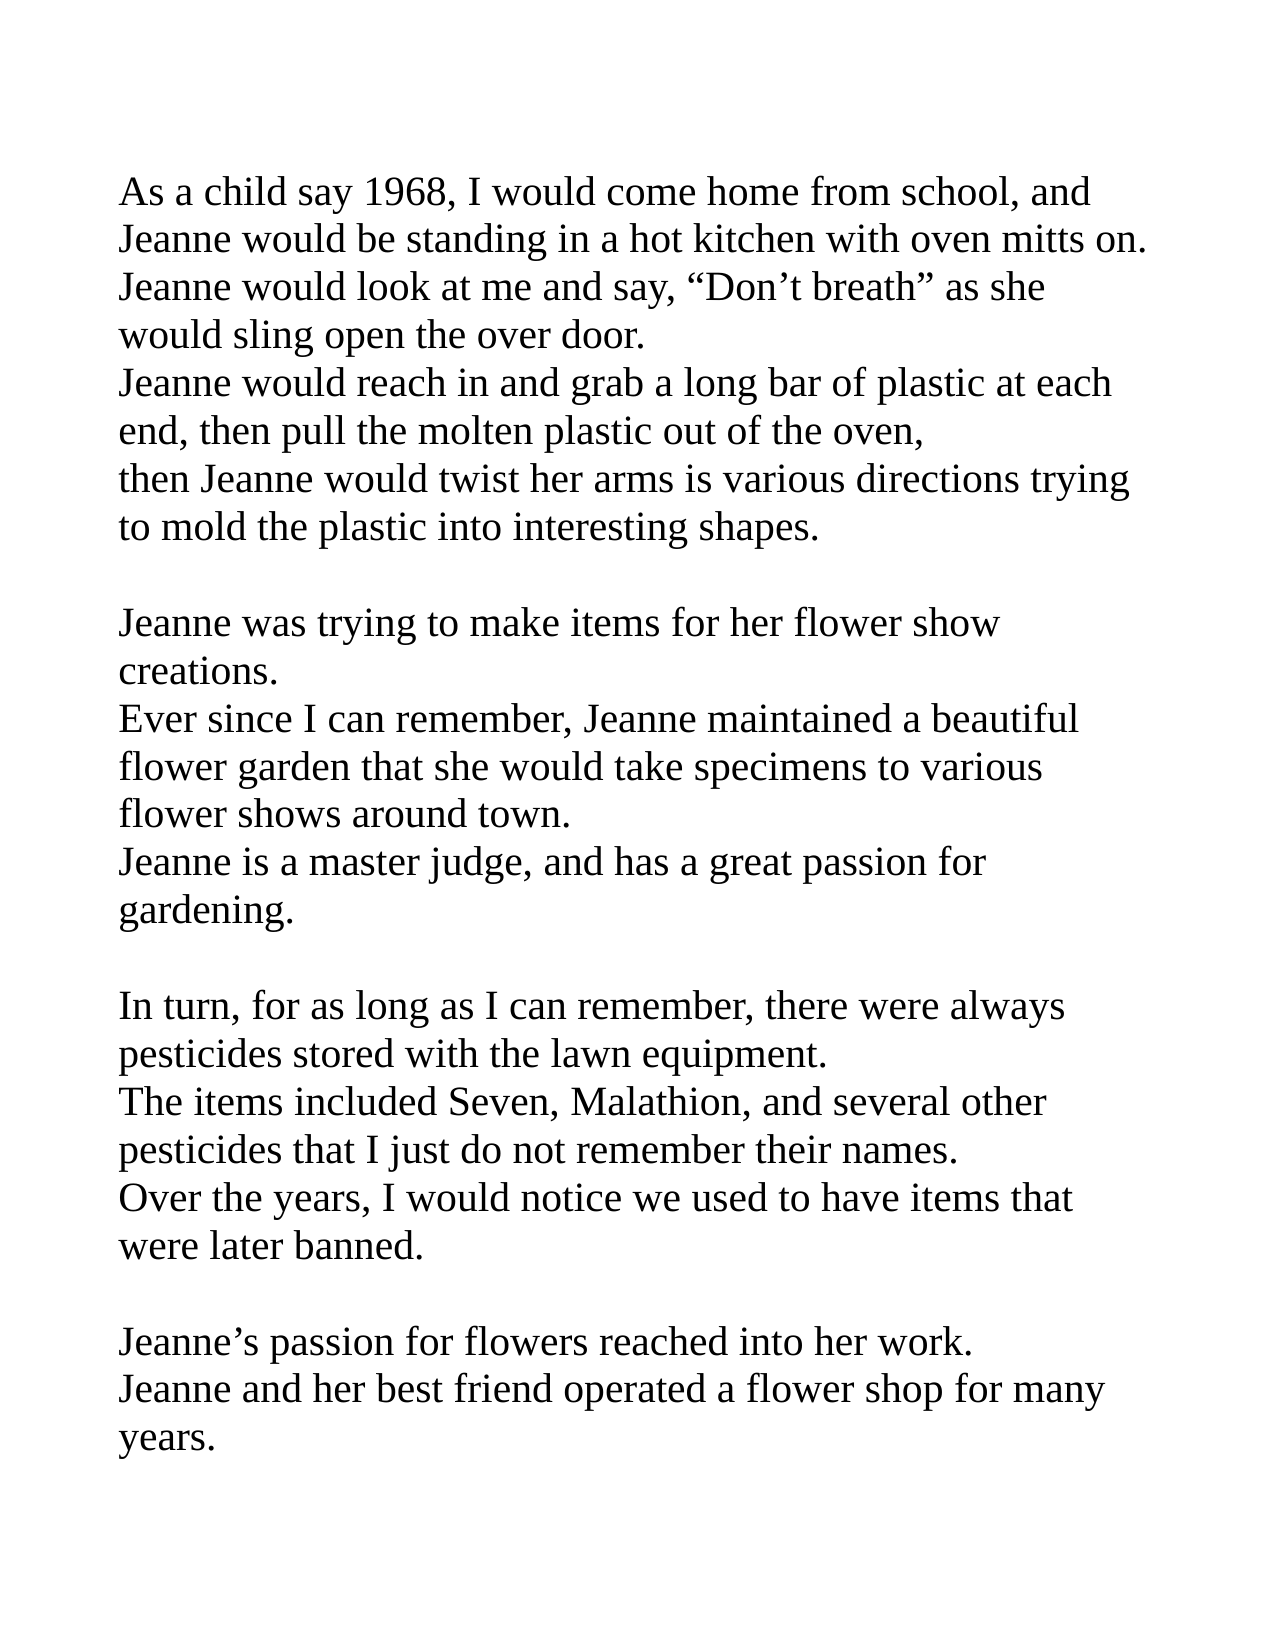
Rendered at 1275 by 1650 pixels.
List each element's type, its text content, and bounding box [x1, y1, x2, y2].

text Jeanne was trying to make items for her flower show creations. [118, 597, 1157, 693]
text Jeanne would look at me and say, “Don’t breath” as she would sling open the over door. [118, 262, 1157, 358]
text As a child say 1968, I would come home from school, and Jeanne would be standing in a hot kitchen with oven mitts on. [118, 166, 1157, 262]
text Jeanne would reach in and grab a long bar of plastic at each end, then pull the molten plastic out of the oven, [118, 358, 1157, 453]
text The items included Seven, Malathion, and several other pesticides that I just do not remember their names. [118, 1076, 1157, 1172]
text Over the years, I would notice we used to have items that were later banned. [118, 1172, 1157, 1268]
text In turn, for as long as I can remember, there were always pesticides stored with the lawn equipment. [118, 981, 1157, 1076]
text Ever since I can remember, Jeanne maintained a beautiful flower garden that she would take specimens to various flower shows around town. [118, 693, 1157, 837]
text then Jeanne would twist her arms is various directions trying to mold the plastic into interesting shapes. [118, 453, 1157, 549]
text Jeanne and her best friend operated a flower shop for many years. [118, 1364, 1157, 1460]
text Jeanne’s passion for flowers reached into her work. [118, 1316, 1157, 1364]
text Jeanne is a master judge, and has a great passion for gardening. [118, 837, 1157, 933]
